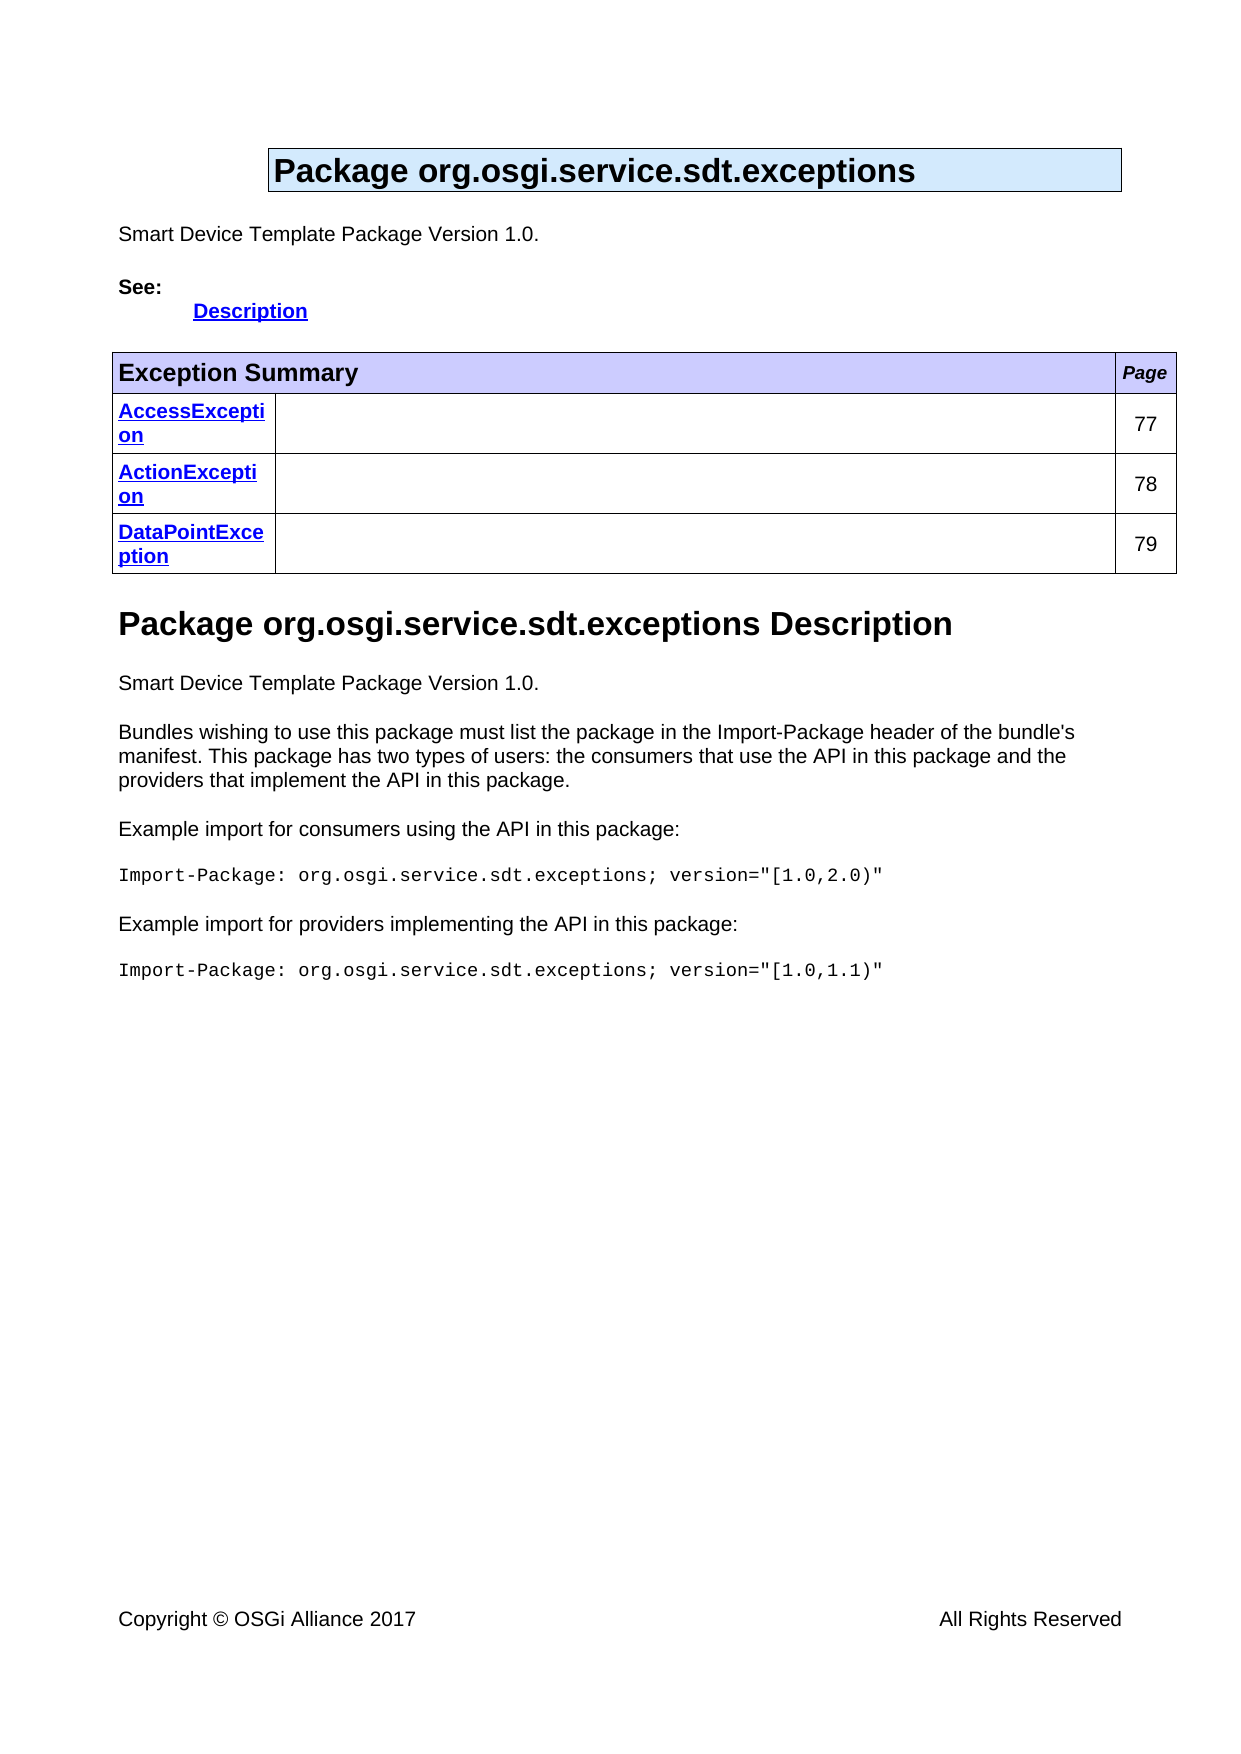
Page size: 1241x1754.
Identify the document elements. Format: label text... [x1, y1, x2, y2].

subtitle Package org.osgi.service.sdt.exceptions [269, 149, 1121, 191]
text Smart Device Template Package Version 1.0. [118, 221, 1122, 245]
text Example import for consumers using the API in this package: [118, 817, 1122, 841]
table_cell ActionException [113, 454, 275, 513]
table_cell 77 [1116, 394, 1176, 453]
table_cell 78 [1116, 454, 1176, 513]
text See: [118, 274, 1122, 298]
table_header Exception Summary [113, 353, 1115, 393]
table_cell [276, 394, 1115, 453]
text Import-Package: org.osgi.service.sdt.exceptions; version="[1.0,1.1)" [118, 961, 1122, 982]
text Import-Package: org.osgi.service.sdt.exceptions; version="[1.0,2.0)" [118, 866, 1122, 887]
text Smart Device Template Package Version 1.0. [118, 671, 1122, 695]
text Bundles wishing to use this package must list the package in the Import-Package header of the bundle's manifest. This package has two types of users: the consumers that use the API in this package and the providers that implement the API in this package. [118, 720, 1122, 792]
text Package org.osgi.service.sdt.exceptions Description [118, 603, 1122, 642]
table_cell [276, 514, 1115, 573]
table_header Page [1116, 353, 1176, 393]
table_cell [276, 454, 1115, 513]
table_cell AccessException [113, 394, 275, 453]
text Example import for providers implementing the API in this package: [118, 912, 1122, 936]
table_cell DataPointException [113, 514, 275, 573]
text Description [193, 298, 1122, 322]
table_cell 79 [1116, 514, 1176, 573]
